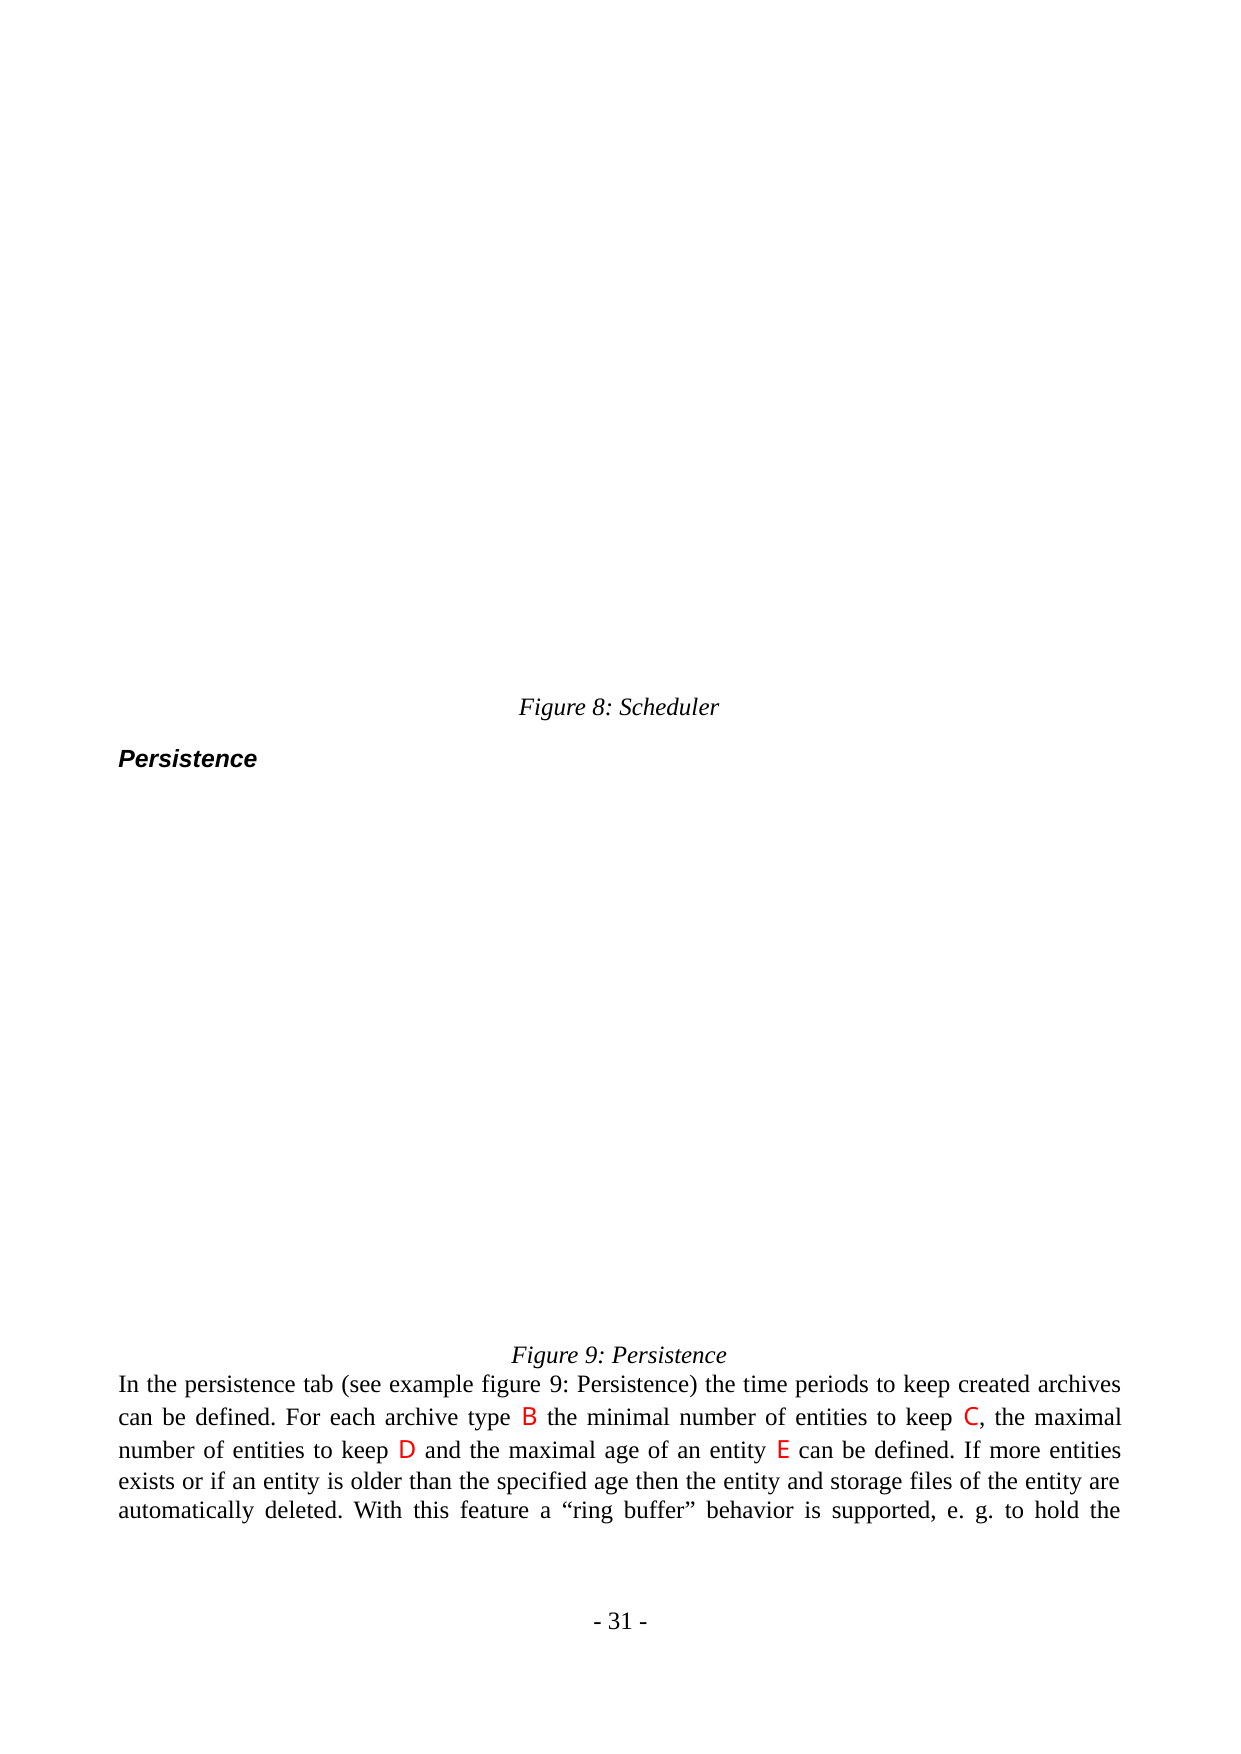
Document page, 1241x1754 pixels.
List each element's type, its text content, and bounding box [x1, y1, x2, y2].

text Figure 8: Scheduler [291, 154, 949, 721]
text In the persistence tab (see example figure 9: Persistence) the time periods to keep created archives can be defined. For each archive type B the minimal number of entities to keep C, the maximal number of entities to keep D and the maximal age of an entity E can be defined. If more entities exists or if an entity is older than the specified age then the entity and storage files of the entity are automatically deleted. With this feature a “ring buffer” behavior is supported, e. g. to hold the [118, 785, 1122, 1524]
text Figure 9: Persistence [292, 798, 948, 1369]
subtitle Persistence [118, 118, 1122, 773]
